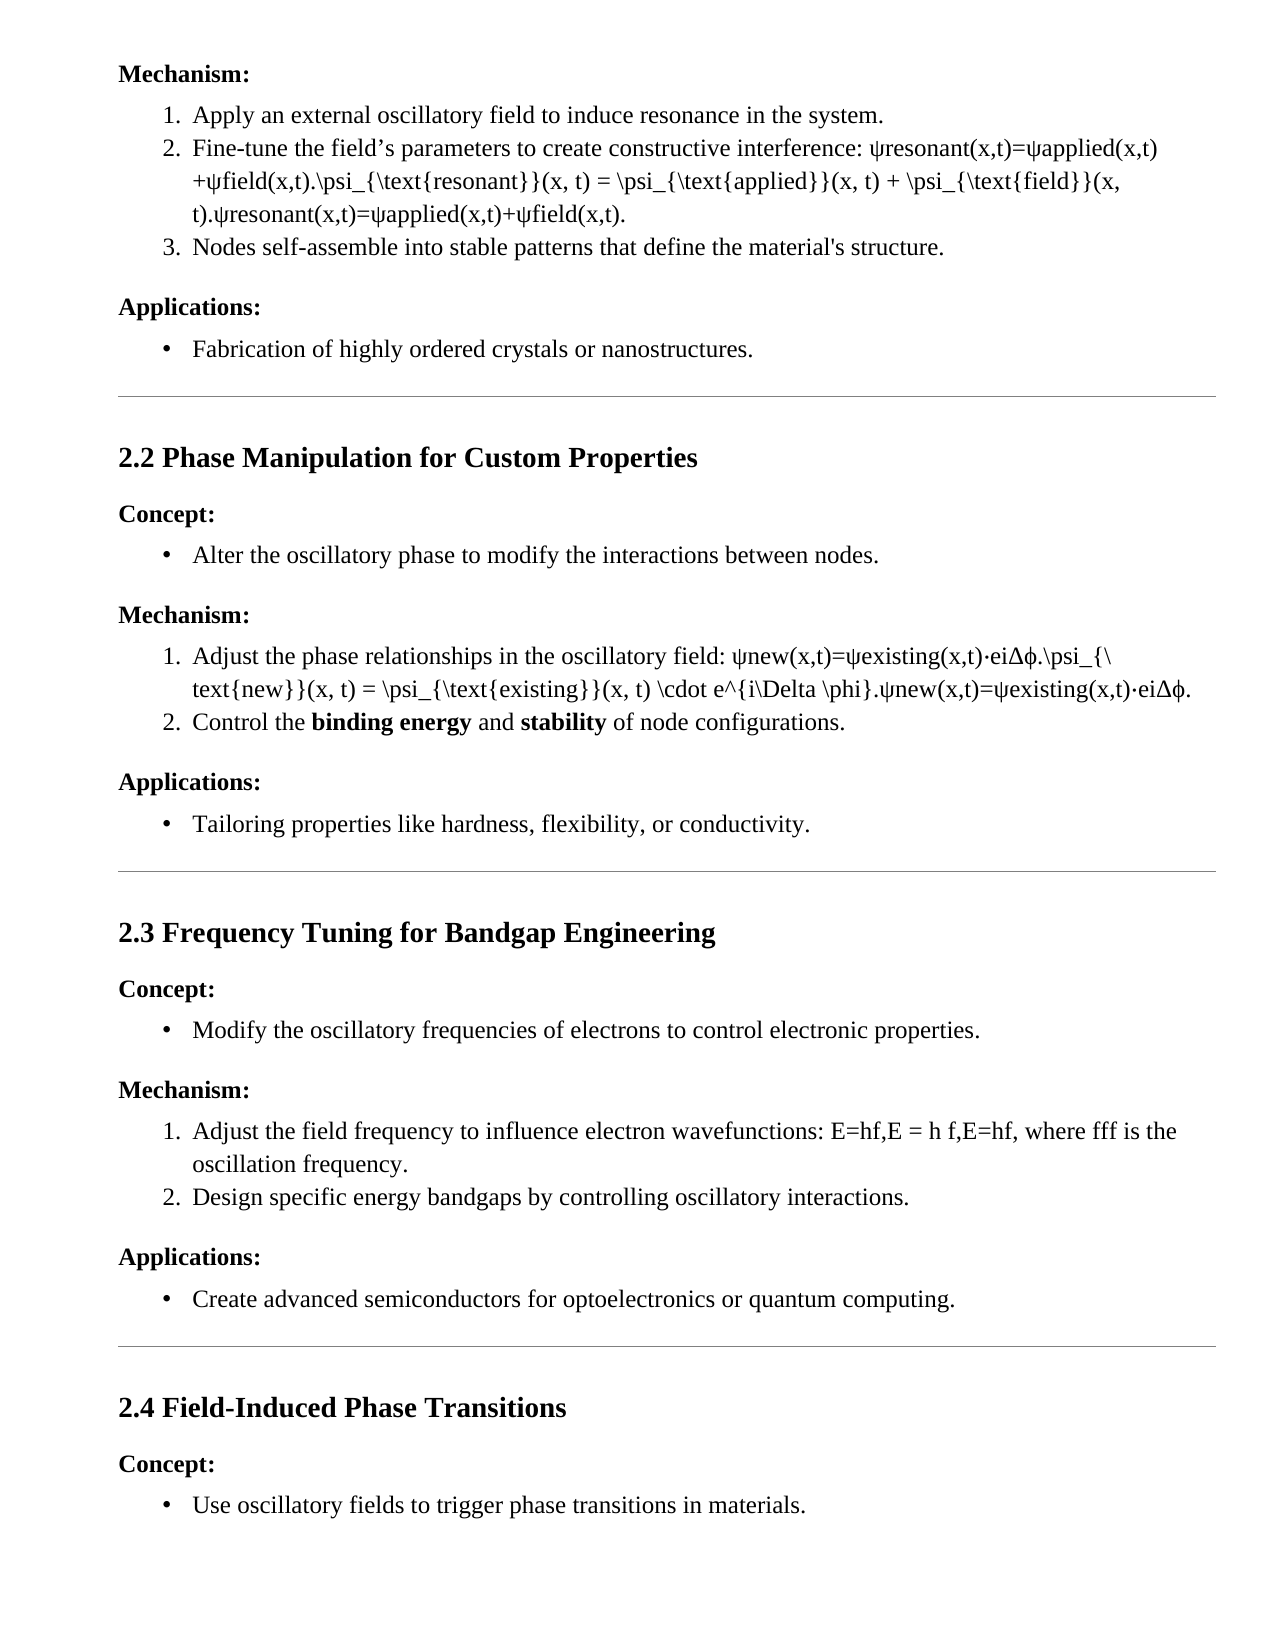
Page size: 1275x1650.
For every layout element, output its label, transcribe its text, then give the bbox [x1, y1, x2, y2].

subtitle Mechanism: [118, 1075, 1216, 1104]
subtitle Mechanism: [118, 600, 1216, 629]
subtitle Applications: [118, 767, 1216, 796]
subtitle Concept: [118, 1449, 1216, 1477]
subtitle Applications: [118, 1242, 1216, 1271]
list Apply an external oscillatory field to induce resonance in the system. [162, 100, 1216, 129]
subtitle Mechanism: [118, 59, 1216, 88]
list Alter the oscillatory phase to modify the interactions between nodes. [162, 540, 1216, 569]
list Nodes self-assemble into stable patterns that define the material's structure. [162, 232, 1216, 261]
list Modify the oscillatory frequencies of electrons to control electronic properties. [162, 1015, 1216, 1044]
list Fine-tune the field’s parameters to create constructive interference: ψresonant(x,t)=ψapplied(x,t)+ψfield(x,t).\psi_{\text{resonant}}(x, t) = \psi_{\text{applied}}(x, t) + \psi_{\text{field}}(x, t).ψresonant​(x,t)=ψapplied​(x,t)+ψfield​(x,t). [162, 133, 1216, 228]
subtitle Applications: [118, 292, 1216, 321]
list Control the binding energy and stability of node configurations. [162, 707, 1216, 736]
list Adjust the field frequency to influence electron wavefunctions: E=hf,E = h f,E=hf, where fff is the oscillation frequency. [162, 1116, 1216, 1178]
list Create advanced semiconductors for optoelectronics or quantum computing. [162, 1284, 1216, 1312]
list Fabrication of highly ordered crystals or nanostructures. [162, 334, 1216, 362]
subtitle 2.3 Frequency Tuning for Bandgap Engineering [118, 915, 1216, 949]
list Use oscillatory fields to trigger phase transitions in materials. [162, 1490, 1216, 1519]
subtitle Concept: [118, 974, 1216, 1002]
list Design specific energy bandgaps by controlling oscillatory interactions. [162, 1182, 1216, 1211]
subtitle 2.4 Field-Induced Phase Transitions [118, 1390, 1216, 1424]
list Tailoring properties like hardness, flexibility, or conductivity. [162, 809, 1216, 837]
subtitle Concept: [118, 499, 1216, 527]
list Adjust the phase relationships in the oscillatory field: ψnew(x,t)=ψexisting(x,t)⋅eiΔϕ.\psi_{\text{new}}(x, t) = \psi_{\text{existing}}(x, t) \cdot e^{i\Delta \phi}.ψnew​(x,t)=ψexisting​(x,t)⋅eiΔϕ. [162, 641, 1216, 703]
subtitle 2.2 Phase Manipulation for Custom Properties [118, 440, 1216, 474]
